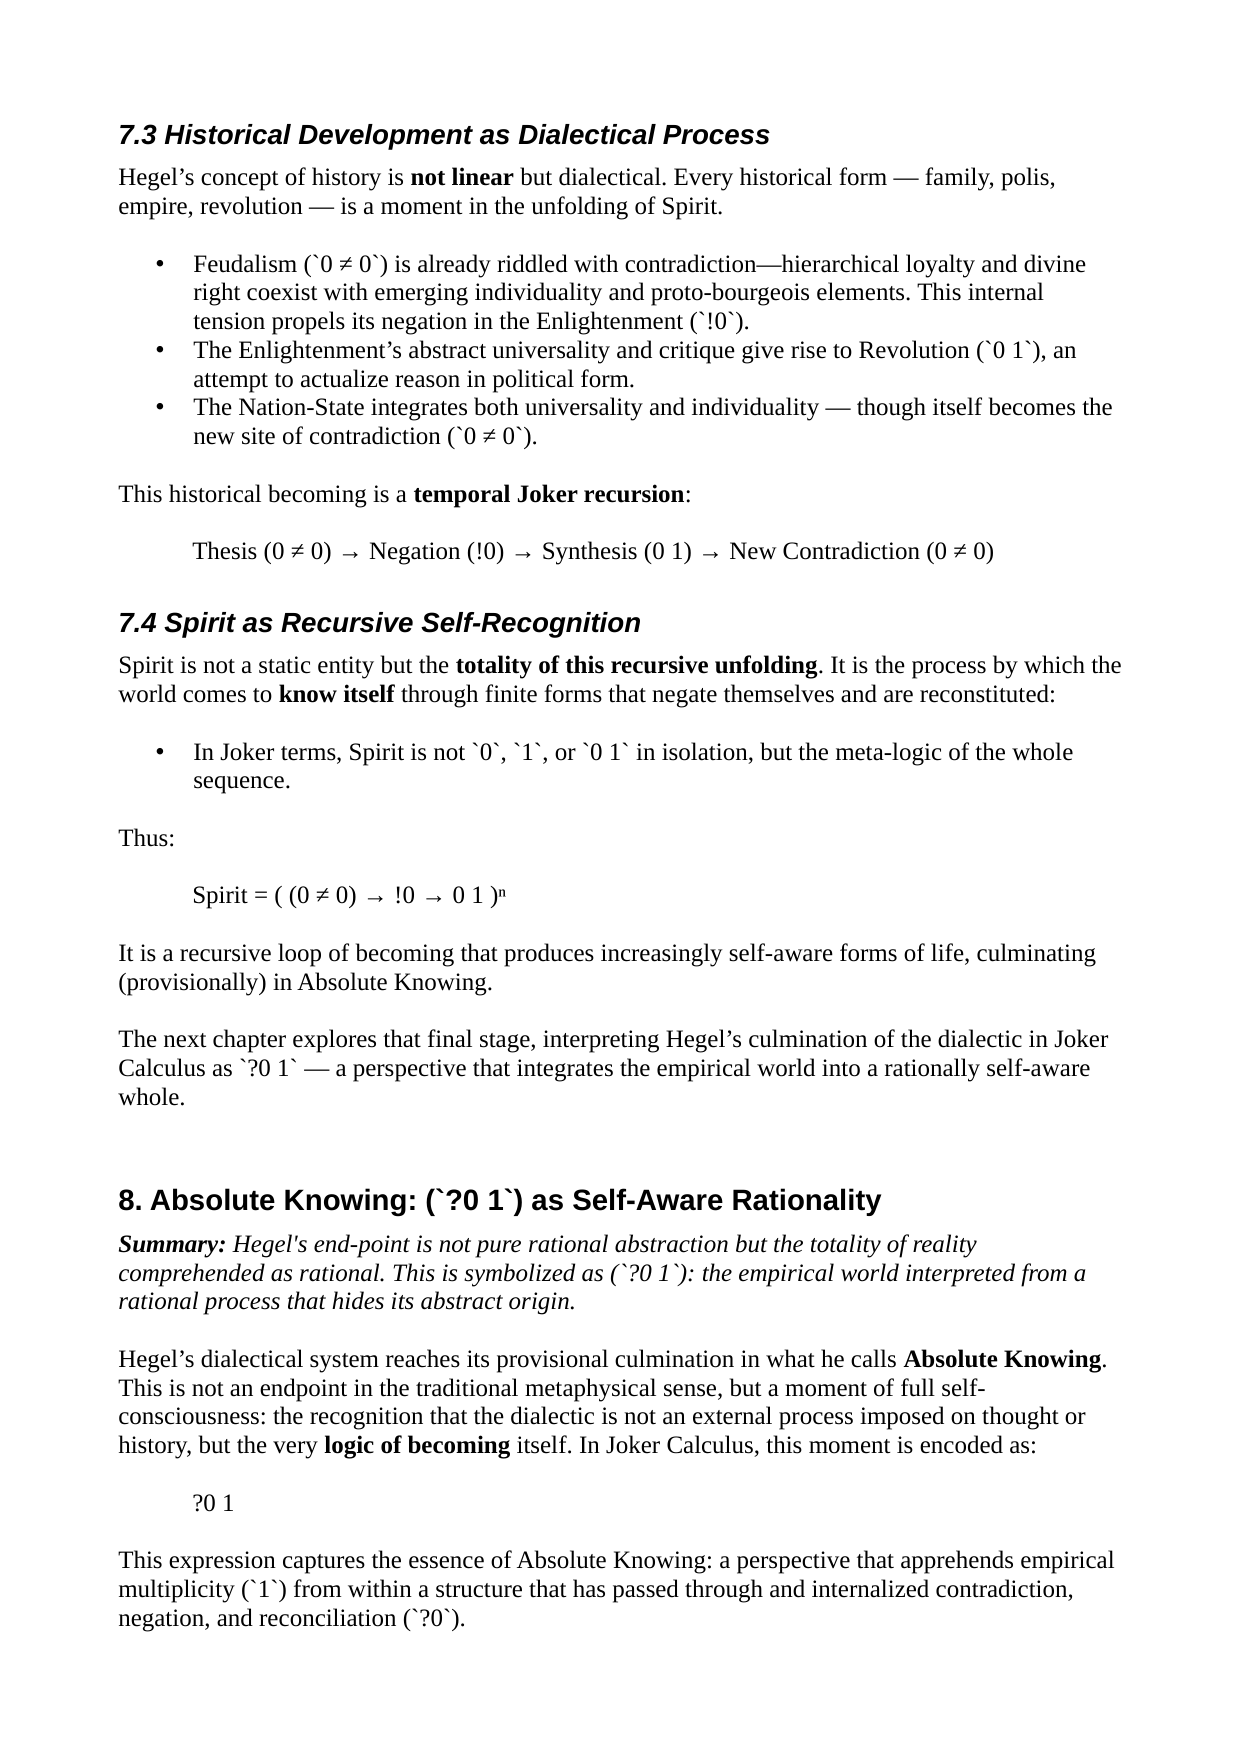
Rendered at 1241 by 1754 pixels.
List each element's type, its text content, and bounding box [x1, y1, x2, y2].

text Hegel’s dialectical system reaches its provisional culmination in what he calls Absolute Knowing. This is not an endpoint in the traditional metaphysical sense, but a moment of full self-consciousness: the recognition that the dialectic is not an external process imposed on thought or history, but the very logic of becoming itself. In Joker Calculus, this moment is encoded as: [118, 1344, 1122, 1459]
text The next chapter explores that final stage, interpreting Hegel’s culmination of the dialectic in Joker Calculus as `?0 1` — a perspective that integrates the empirical world into a rationally self-aware whole. [118, 1024, 1122, 1111]
text Thesis (0 ≠ 0) → Negation (!0) → Synthesis (0 1) → New Contradiction (0 ≠ 0) [118, 536, 1122, 565]
subtitle 7.3 Historical Development as Dialectical Process [118, 118, 1122, 150]
text Thus: [118, 823, 1122, 852]
list The Nation-State integrates both universality and individuality — though itself becomes the new site of contradiction (`0 ≠ 0`). [156, 392, 1122, 450]
subtitle 8. Absolute Knowing: (`?0 1`) as Self-Aware Rationality [118, 1183, 1122, 1216]
text Spirit is not a static entity but the totality of this recursive unfolding. It is the process by which the world comes to know itself through finite forms that negate themselves and are reconstituted: [118, 651, 1122, 708]
text This historical becoming is a temporal Joker recursion: [118, 479, 1122, 507]
list The Enlightenment’s abstract universality and critique give rise to Revolution (`0 1`), an attempt to actualize reason in political form. [156, 335, 1122, 392]
subtitle 7.4 Spirit as Recursive Self-Recognition [118, 606, 1122, 638]
text This expression captures the essence of Absolute Knowing: a perspective that apprehends empirical multiplicity (`1`) from within a structure that has passed through and internalized contradiction, negation, and reconciliation (`?0`). [118, 1545, 1122, 1631]
text It is a recursive loop of becoming that produces increasingly self-aware forms of life, culminating (provisionally) in Absolute Knowing. [118, 938, 1122, 996]
list In Joker terms, Spirit is not `0`, `1`, or `0 1` in isolation, but the meta-logic of the whole sequence. [156, 737, 1122, 794]
text Spirit = ( (0 ≠ 0) → !0 → 0 1 )ⁿ [118, 881, 1122, 909]
text ?0 1 [118, 1488, 1122, 1516]
text Summary: Hegel's end-point is not pure rational abstraction but the totality of reality comprehended as rational. This is symbolized as (`?0 1`): the empirical world interpreted from a rational process that hides its abstract origin. [118, 1229, 1122, 1315]
list Feudalism (`0 ≠ 0`) is already riddled with contradiction—hierarchical loyalty and divine right coexist with emerging individuality and proto-bourgeois elements. This internal tension propels its negation in the Enlightenment (`!0`). [156, 249, 1122, 335]
text Hegel’s concept of history is not linear but dialectical. Every historical form — family, polis, empire, revolution — is a moment in the unfolding of Spirit. [118, 162, 1122, 220]
